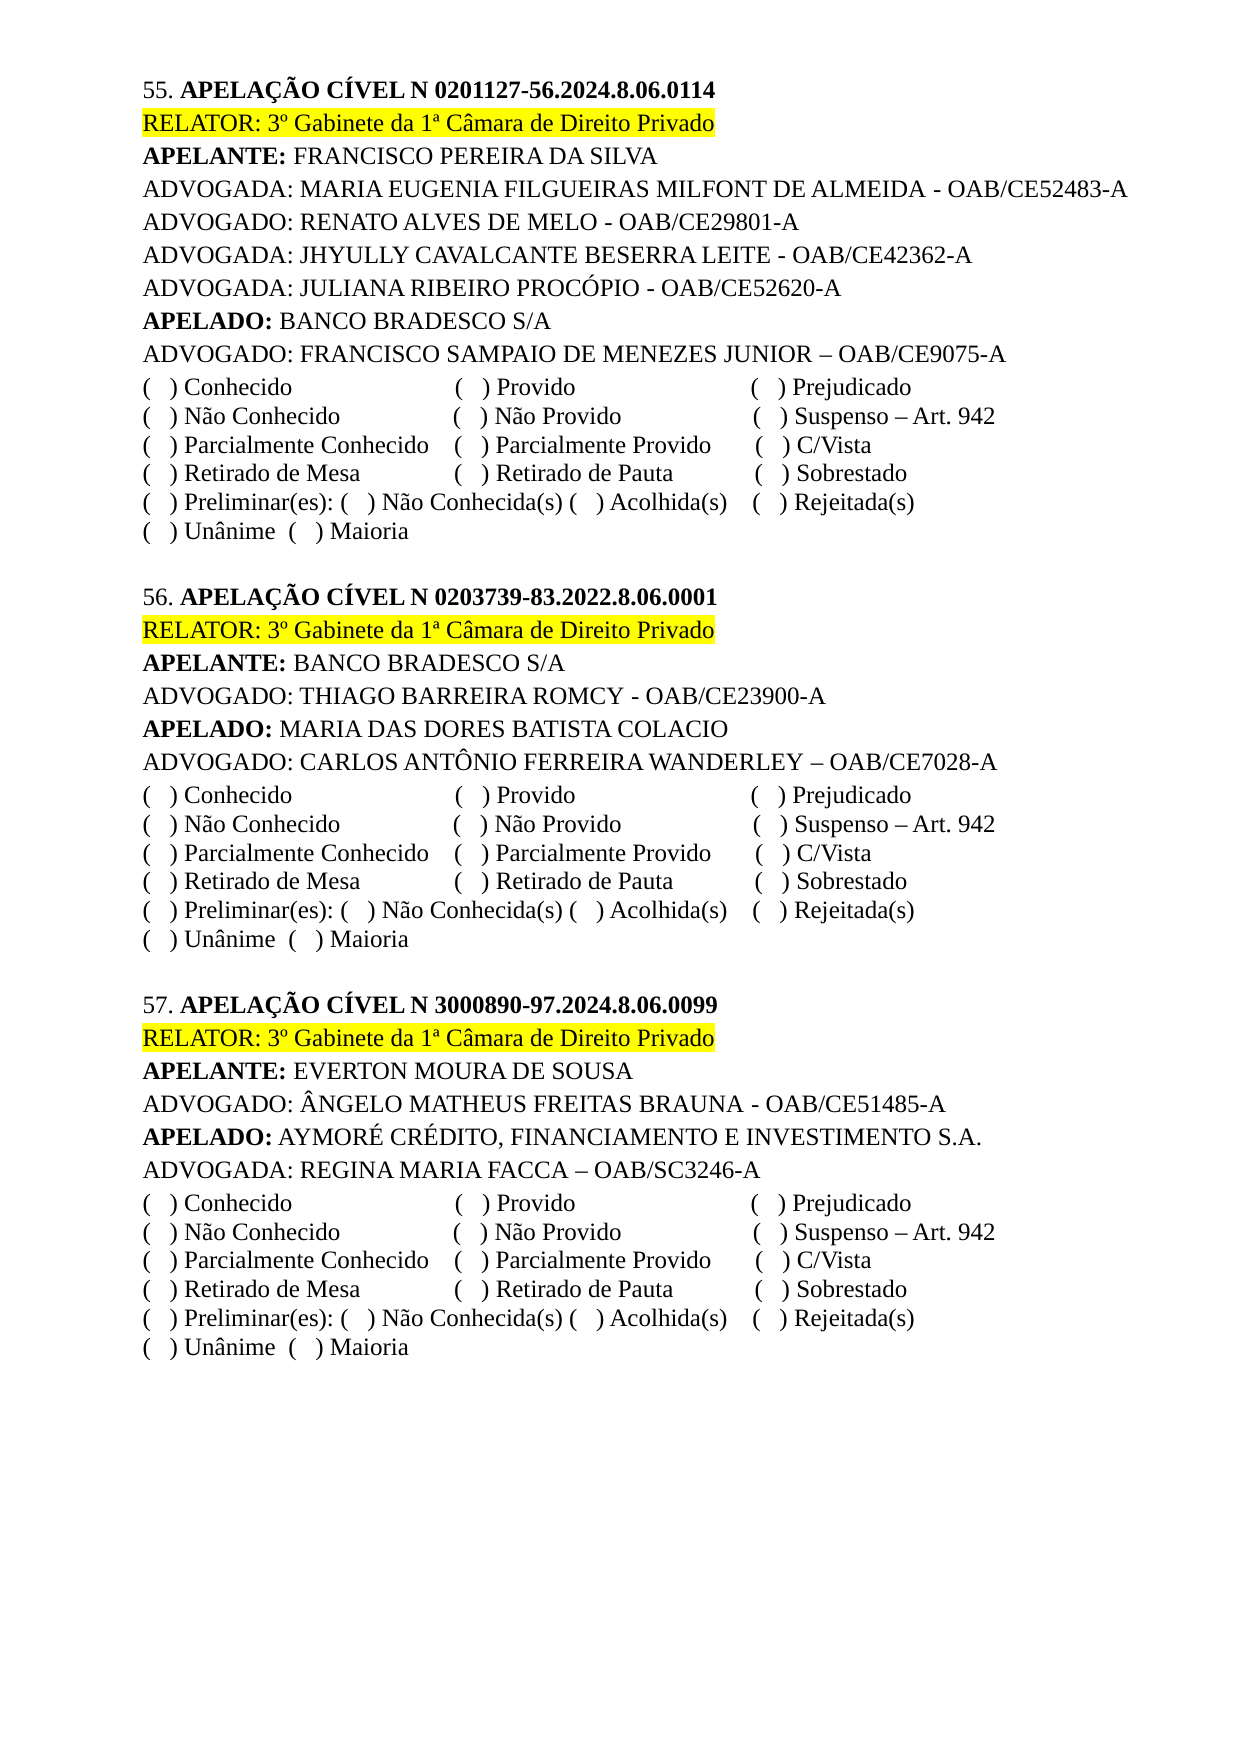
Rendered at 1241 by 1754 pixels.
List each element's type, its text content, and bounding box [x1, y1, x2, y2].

text ( ) Conhecido ( ) Provido ( ) Prejudicado [142, 1188, 1141, 1217]
text ( ) Preliminar(es): ( ) Não Conhecida(s) ( ) Acolhida(s) ( ) Rejeitada(s) [142, 1303, 1141, 1332]
text ( ) Não Conhecido ( ) Não Provido ( ) Suspenso – Art. 942 [142, 1217, 1141, 1246]
text ( ) Não Conhecido ( ) Não Provido ( ) Suspenso – Art. 942 [142, 401, 1141, 430]
text ( ) Preliminar(es): ( ) Não Conhecida(s) ( ) Acolhida(s) ( ) Rejeitada(s) [142, 895, 1141, 924]
text ( ) Não Conhecido ( ) Não Provido ( ) Suspenso – Art. 942 [142, 809, 1141, 838]
text ( ) Unânime ( ) Maioria [142, 924, 1141, 953]
text ( ) Retirado de Mesa ( ) Retirado de Pauta ( ) Sobrestado [142, 1274, 1141, 1303]
text ( ) Conhecido ( ) Provido ( ) Prejudicado [142, 372, 1141, 401]
text ( ) Preliminar(es): ( ) Não Conhecida(s) ( ) Acolhida(s) ( ) Rejeitada(s) [142, 487, 1141, 516]
text ( ) Retirado de Mesa ( ) Retirado de Pauta ( ) Sobrestado [142, 866, 1141, 895]
text 57. APELAÇÃO CÍVEL N 3000890-97.2024.8.06.0099 RELATOR: 3º Gabinete da 1ª Câmara de Direito Privado APELANTE: EVERTON MOURA DE SOUSA ADVOGADO: ÂNGELO MATHEUS FREITAS BRAUNA - OAB/CE51485-A APELADO: AYMORÉ CRÉDITO, FINANCIAMENTO E INVESTIMENTO S.A. ADVOGADA: REGINA MARIA FACCA – OAB/SC3246-A [142, 990, 1141, 1184]
text ( ) Unânime ( ) Maioria [142, 1332, 1141, 1361]
text ( ) Parcialmente Conhecido ( ) Parcialmente Provido ( ) C/Vista [142, 838, 1141, 866]
text ( ) Retirado de Mesa ( ) Retirado de Pauta ( ) Sobrestado [142, 458, 1141, 487]
text ( ) Conhecido ( ) Provido ( ) Prejudicado [142, 780, 1141, 809]
text 56. APELAÇÃO CÍVEL N 0203739-83.2022.8.06.0001 RELATOR: 3º Gabinete da 1ª Câmara de Direito Privado APELANTE: BANCO BRADESCO S/A ADVOGADO: THIAGO BARREIRA ROMCY - OAB/CE23900-A APELADO: MARIA DAS DORES BATISTA COLACIO ADVOGADO: CARLOS ANTÔNIO FERREIRA WANDERLEY – OAB/CE7028-A [142, 582, 1141, 776]
text 55. APELAÇÃO CÍVEL N 0201127-56.2024.8.06.0114 RELATOR: 3º Gabinete da 1ª Câmara de Direito Privado APELANTE: FRANCISCO PEREIRA DA SILVA ADVOGADA: MARIA EUGENIA FILGUEIRAS MILFONT DE ALMEIDA - OAB/CE52483-A ADVOGADO: RENATO ALVES DE MELO - OAB/CE29801-A ADVOGADA: JHYULLY CAVALCANTE BESERRA LEITE - OAB/CE42362-A ADVOGADA: JULIANA RIBEIRO PROCÓPIO - OAB/CE52620-A APELADO: BANCO BRADESCO S/A ADVOGADO: FRANCISCO SAMPAIO DE MENEZES JUNIOR – OAB/CE9075-A [142, 75, 1141, 368]
text ( ) Parcialmente Conhecido ( ) Parcialmente Provido ( ) C/Vista [142, 1246, 1141, 1274]
text ( ) Unânime ( ) Maioria [142, 516, 1141, 545]
text ( ) Parcialmente Conhecido ( ) Parcialmente Provido ( ) C/Vista [142, 430, 1141, 458]
